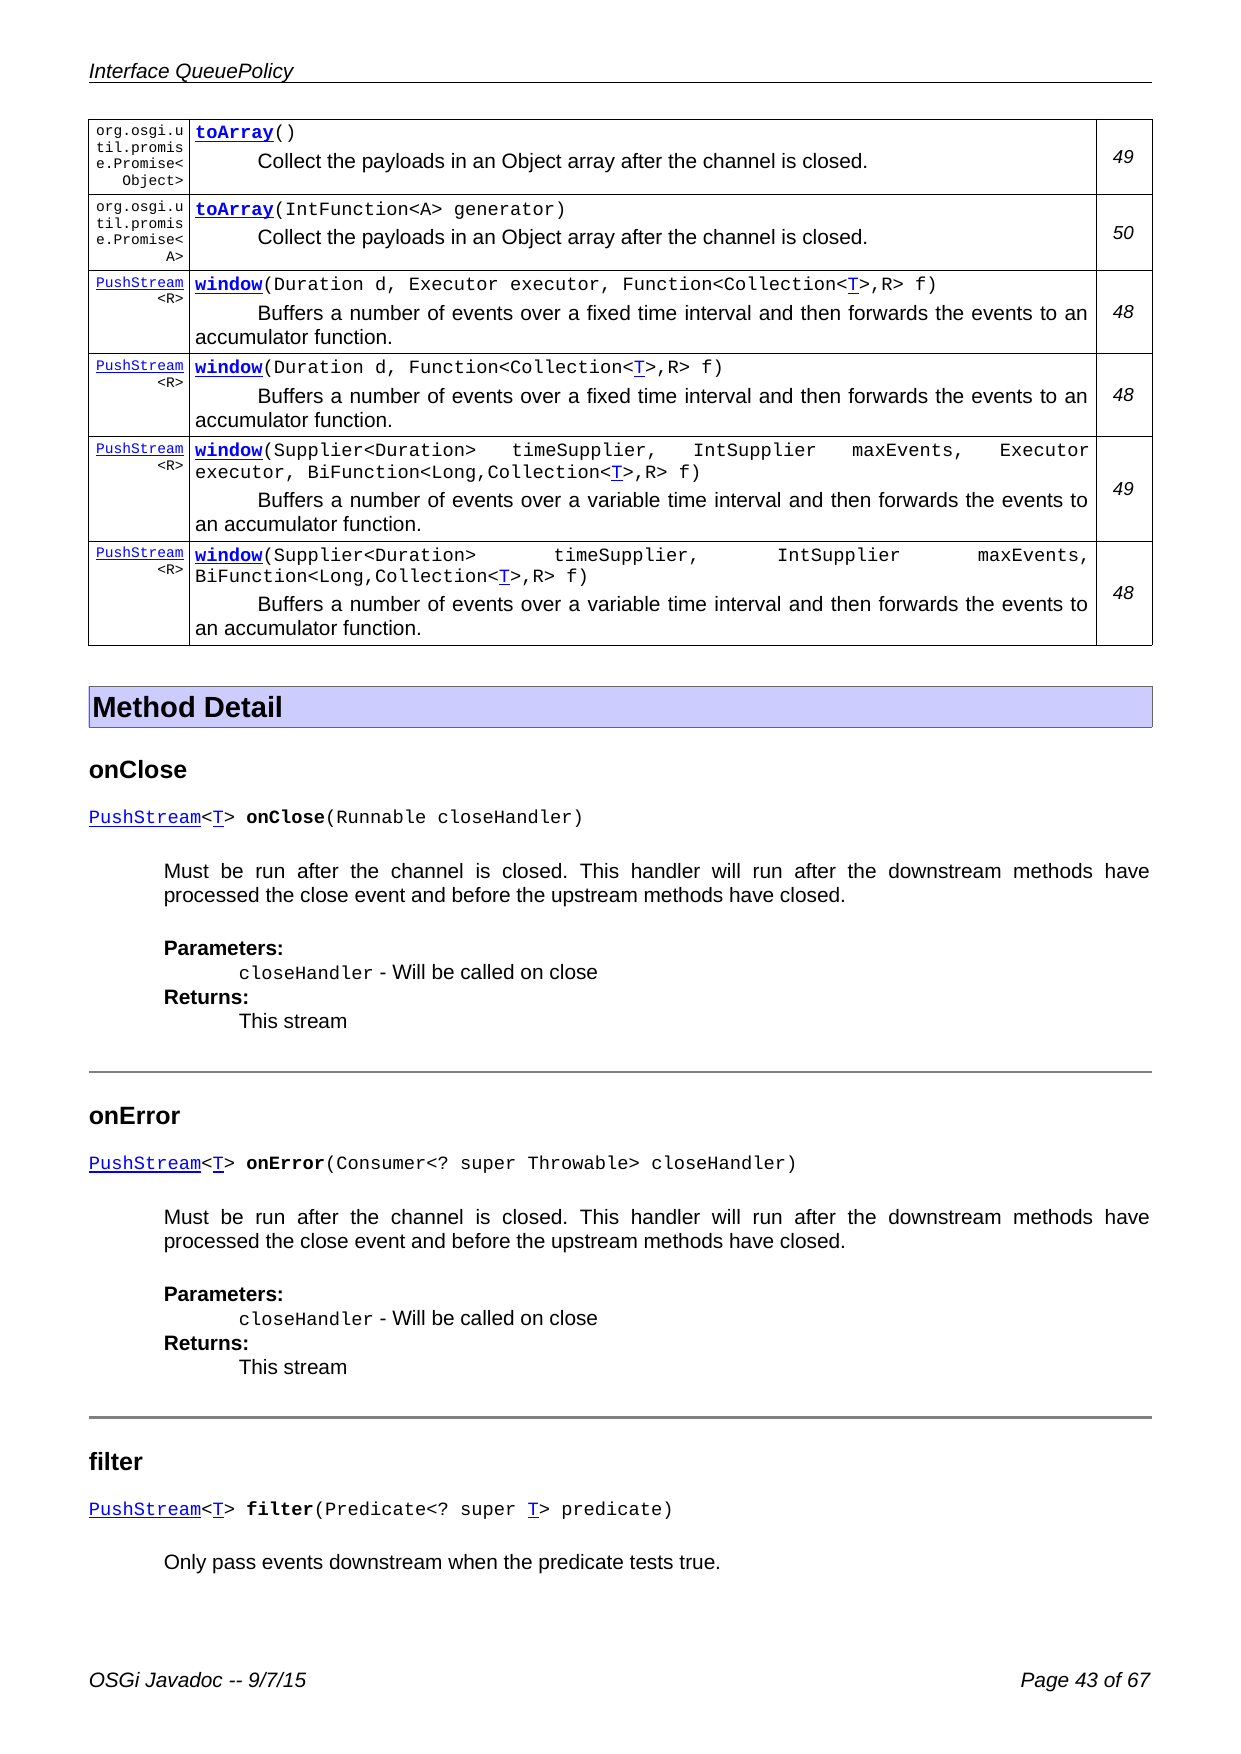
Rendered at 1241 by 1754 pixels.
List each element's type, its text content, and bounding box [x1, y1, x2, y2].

table_cell window(Supplier<Duration> timeSupplier, IntSupplier maxEvents, Executor executor, BiFunction<Long,Collection<T>,R> f) Buffers a number of events over a variable time interval and then forwards the events to an accumulator function. [190, 437, 1096, 541]
subtitle onClose [88, 755, 1152, 784]
table_cell 47 [1097, 120, 1152, 194]
table_cell window(Supplier<Duration> timeSupplier, IntSupplier maxEvents, BiFunction<Long,Collection<T>,R> f) Buffers a number of events over a variable time interval and then forwards the events to an accumulator function. [190, 542, 1096, 645]
text PushStream<T> filter(Predicate<? super T> predicate) [88, 1500, 1152, 1521]
text Parameters: [163, 1282, 1152, 1306]
table_cell PushStream<R> [89, 542, 189, 645]
table_cell 47 [1097, 195, 1152, 270]
subtitle onError [88, 1101, 1152, 1130]
table_cell 46 [1097, 542, 1152, 645]
table_cell 46 [1097, 437, 1152, 541]
text PushStream<T> onError(Consumer<? super Throwable> closeHandler) [88, 1154, 1152, 1175]
table_cell 45 [1097, 271, 1152, 353]
table_cell PushStream<R> [89, 354, 189, 436]
table_cell 45 [1097, 354, 1152, 436]
table_cell toArray(IntFunction<A> generator) Collect the payloads in an Object array after the channel is closed. [190, 195, 1096, 270]
text This stream [238, 1355, 1152, 1379]
table_cell PushStream<R> [89, 437, 189, 541]
text closeHandler - Will be called on close [238, 960, 1152, 985]
text Must be run after the channel is closed. This handler will run after the downstream methods have processed the close event and before the upstream methods have closed. [163, 1204, 1152, 1252]
text PushStream<T> onClose(Runnable closeHandler) [88, 808, 1152, 829]
text closeHandler - Will be called on close [238, 1306, 1152, 1331]
text Returns: [163, 1331, 1152, 1355]
table_cell org.osgi.util.promise.Promise<A> [89, 195, 189, 270]
subtitle Method Detail [90, 687, 1152, 727]
table_cell org.osgi.util.promise.Promise<Object> [89, 120, 189, 194]
text Returns: [163, 985, 1152, 1009]
table_cell window(Duration d, Function<Collection<T>,R> f) Buffers a number of events over a fixed time interval and then forwards the events to an accumulator function. [190, 354, 1096, 436]
table_cell PushStream<R> [89, 271, 189, 353]
text Only pass events downstream when the predicate tests true. [163, 1550, 1152, 1574]
text Must be run after the channel is closed. This handler will run after the downstream methods have processed the close event and before the upstream methods have closed. [163, 859, 1152, 907]
table_cell window(Duration d, Executor executor, Function<Collection<T>,R> f) Buffers a number of events over a fixed time interval and then forwards the events to an accumulator function. [190, 271, 1096, 353]
table_cell toArray() Collect the payloads in an Object array after the channel is closed. [190, 120, 1096, 194]
text This stream [238, 1009, 1152, 1033]
text Parameters: [163, 936, 1152, 960]
subtitle filter [88, 1447, 1152, 1476]
